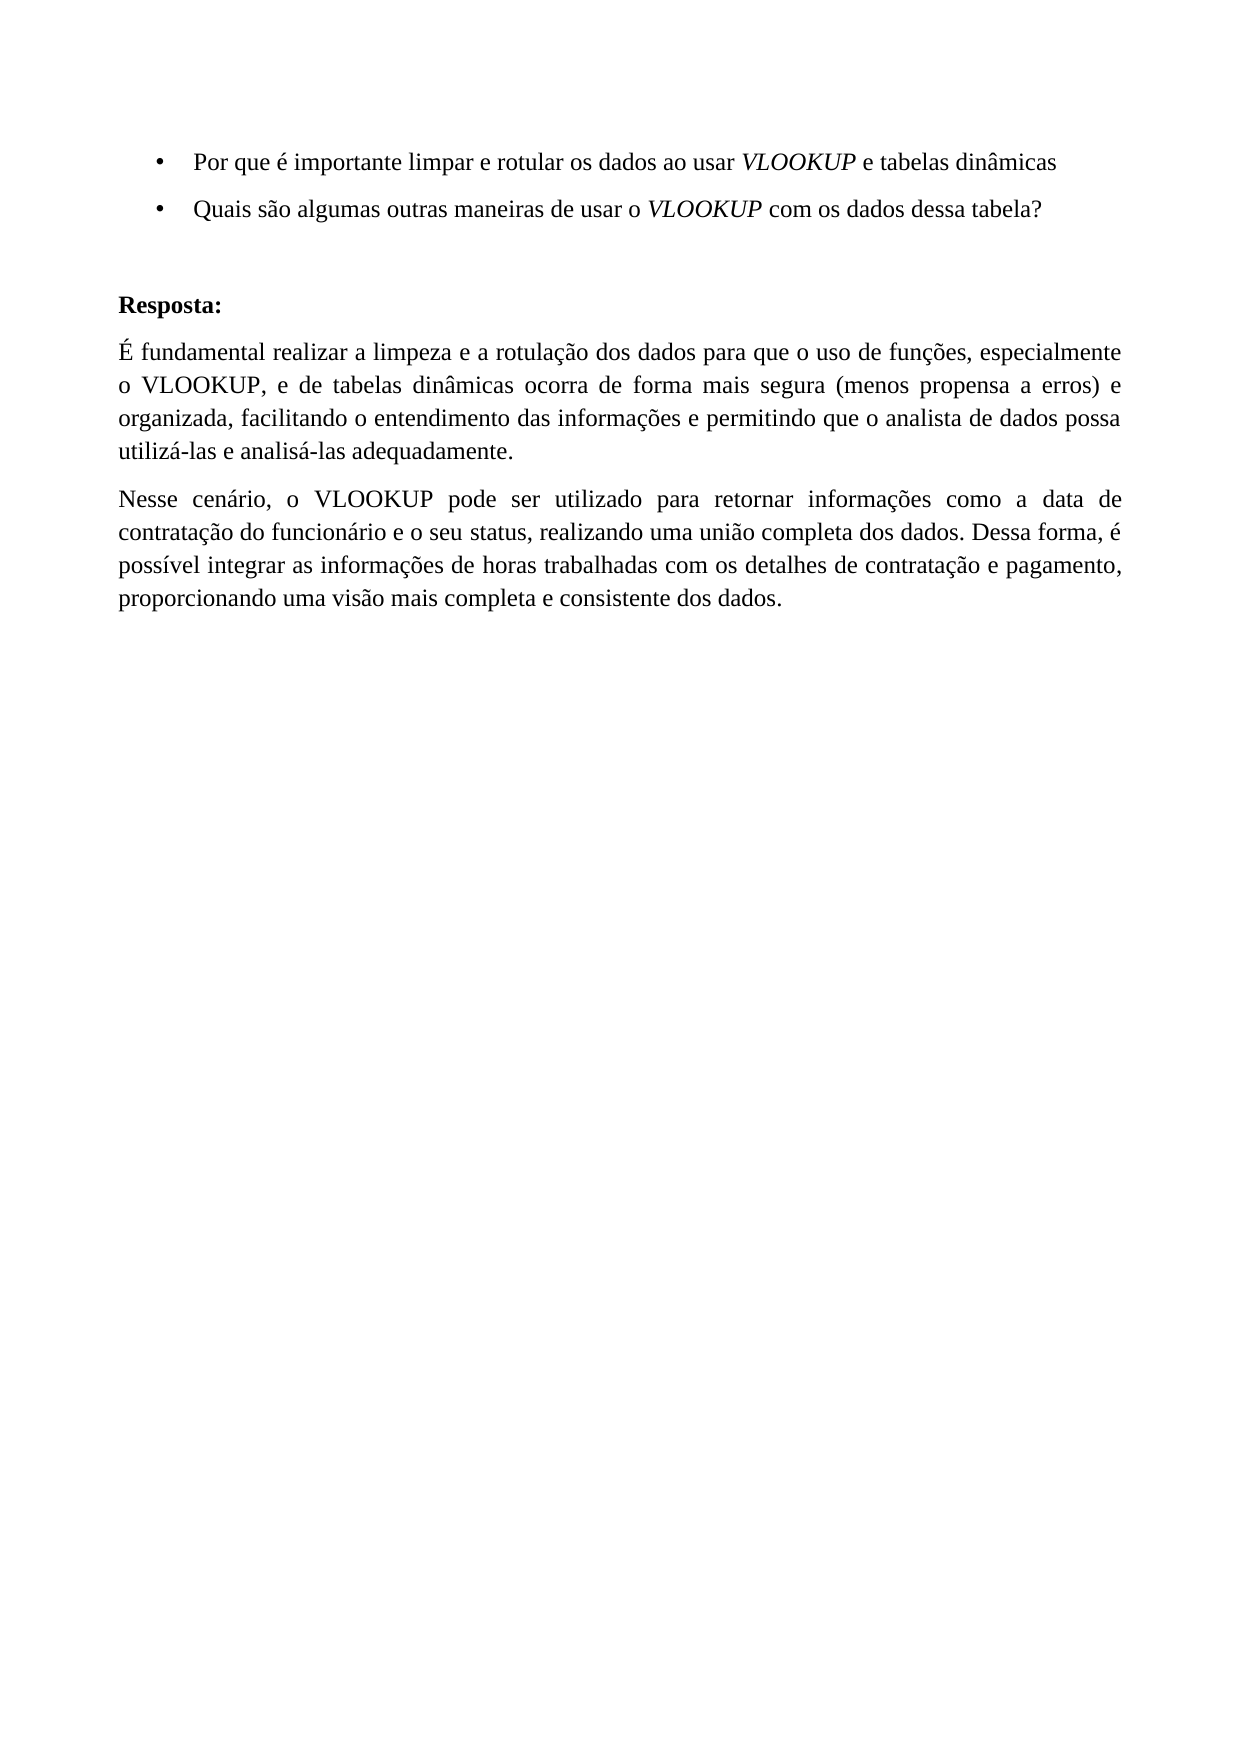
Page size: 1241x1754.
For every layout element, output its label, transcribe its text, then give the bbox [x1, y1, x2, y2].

text Nesse cenário, o VLOOKUP pode ser utilizado para retornar informações como a data de contratação do funcionário e o seu status, realizando uma união completa dos dados. Dessa forma, é possível integrar as informações de horas trabalhadas com os detalhes de contratação e pagamento, proporcionando uma visão mais completa e consistente dos dados. [118, 484, 1122, 612]
list Quais são algumas outras maneiras de usar o VLOOKUP com os dados dessa tabela? [156, 194, 1122, 223]
text Resposta: [118, 290, 1122, 318]
text É fundamental realizar a limpeza e a rotulação dos dados para que o uso de funções, especialmente o VLOOKUP, e de tabelas dinâmicas ocorra de forma mais segura (menos propensa a erros) e organizada, facilitando o entendimento das informações e permitindo que o analista de dados possa utilizá-las e analisá-las adequadamente. [118, 337, 1122, 465]
list Por que é importante limpar e rotular os dados ao usar VLOOKUP e tabelas dinâmicas [156, 147, 1122, 176]
